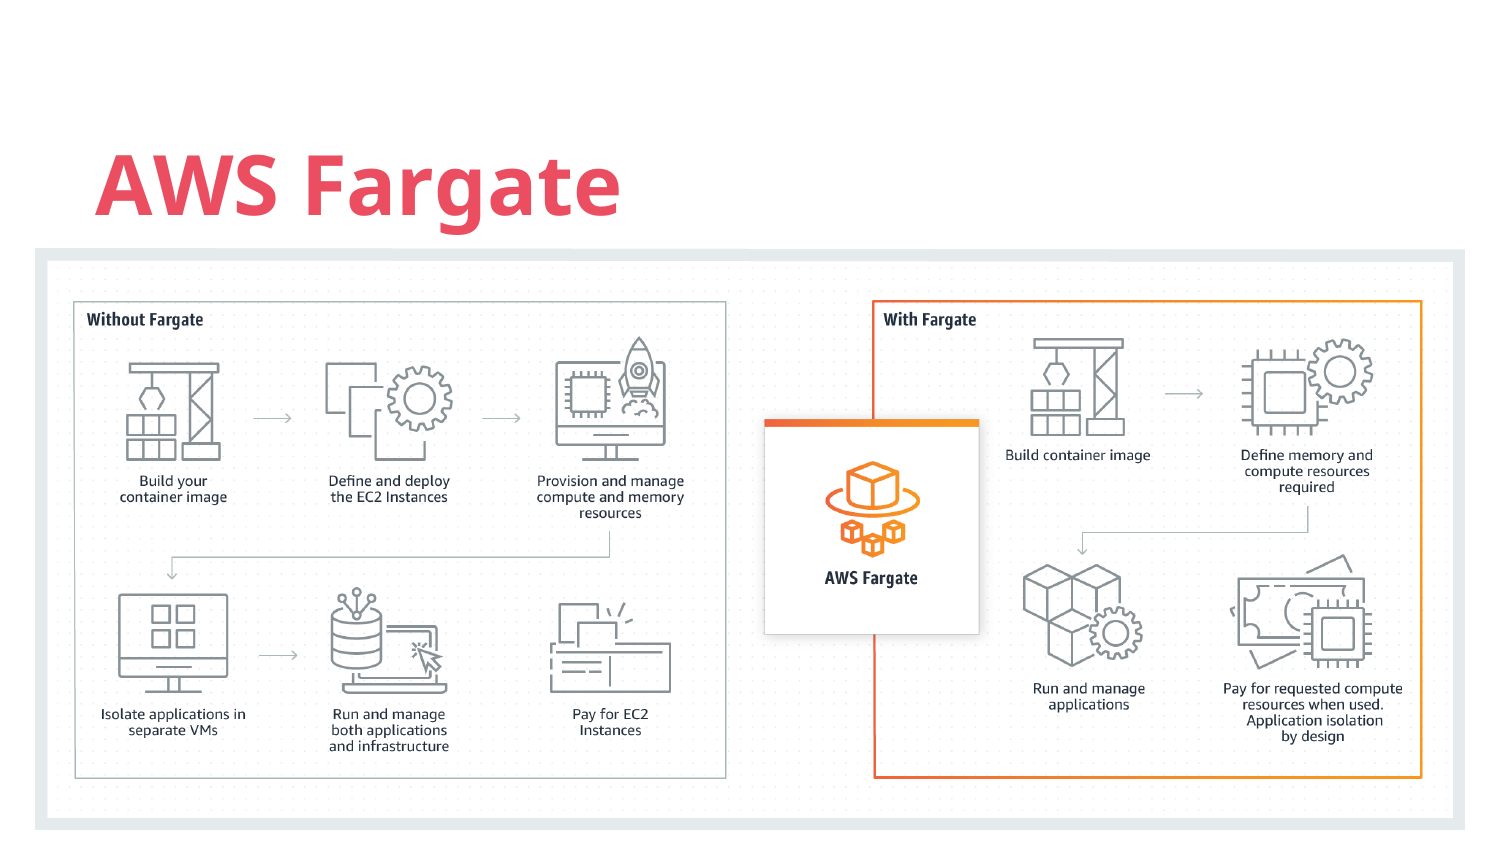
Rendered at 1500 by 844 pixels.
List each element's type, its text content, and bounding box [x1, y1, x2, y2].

picture [35, 248, 1465, 830]
text_box AWS Fargate [80, 100, 1392, 248]
